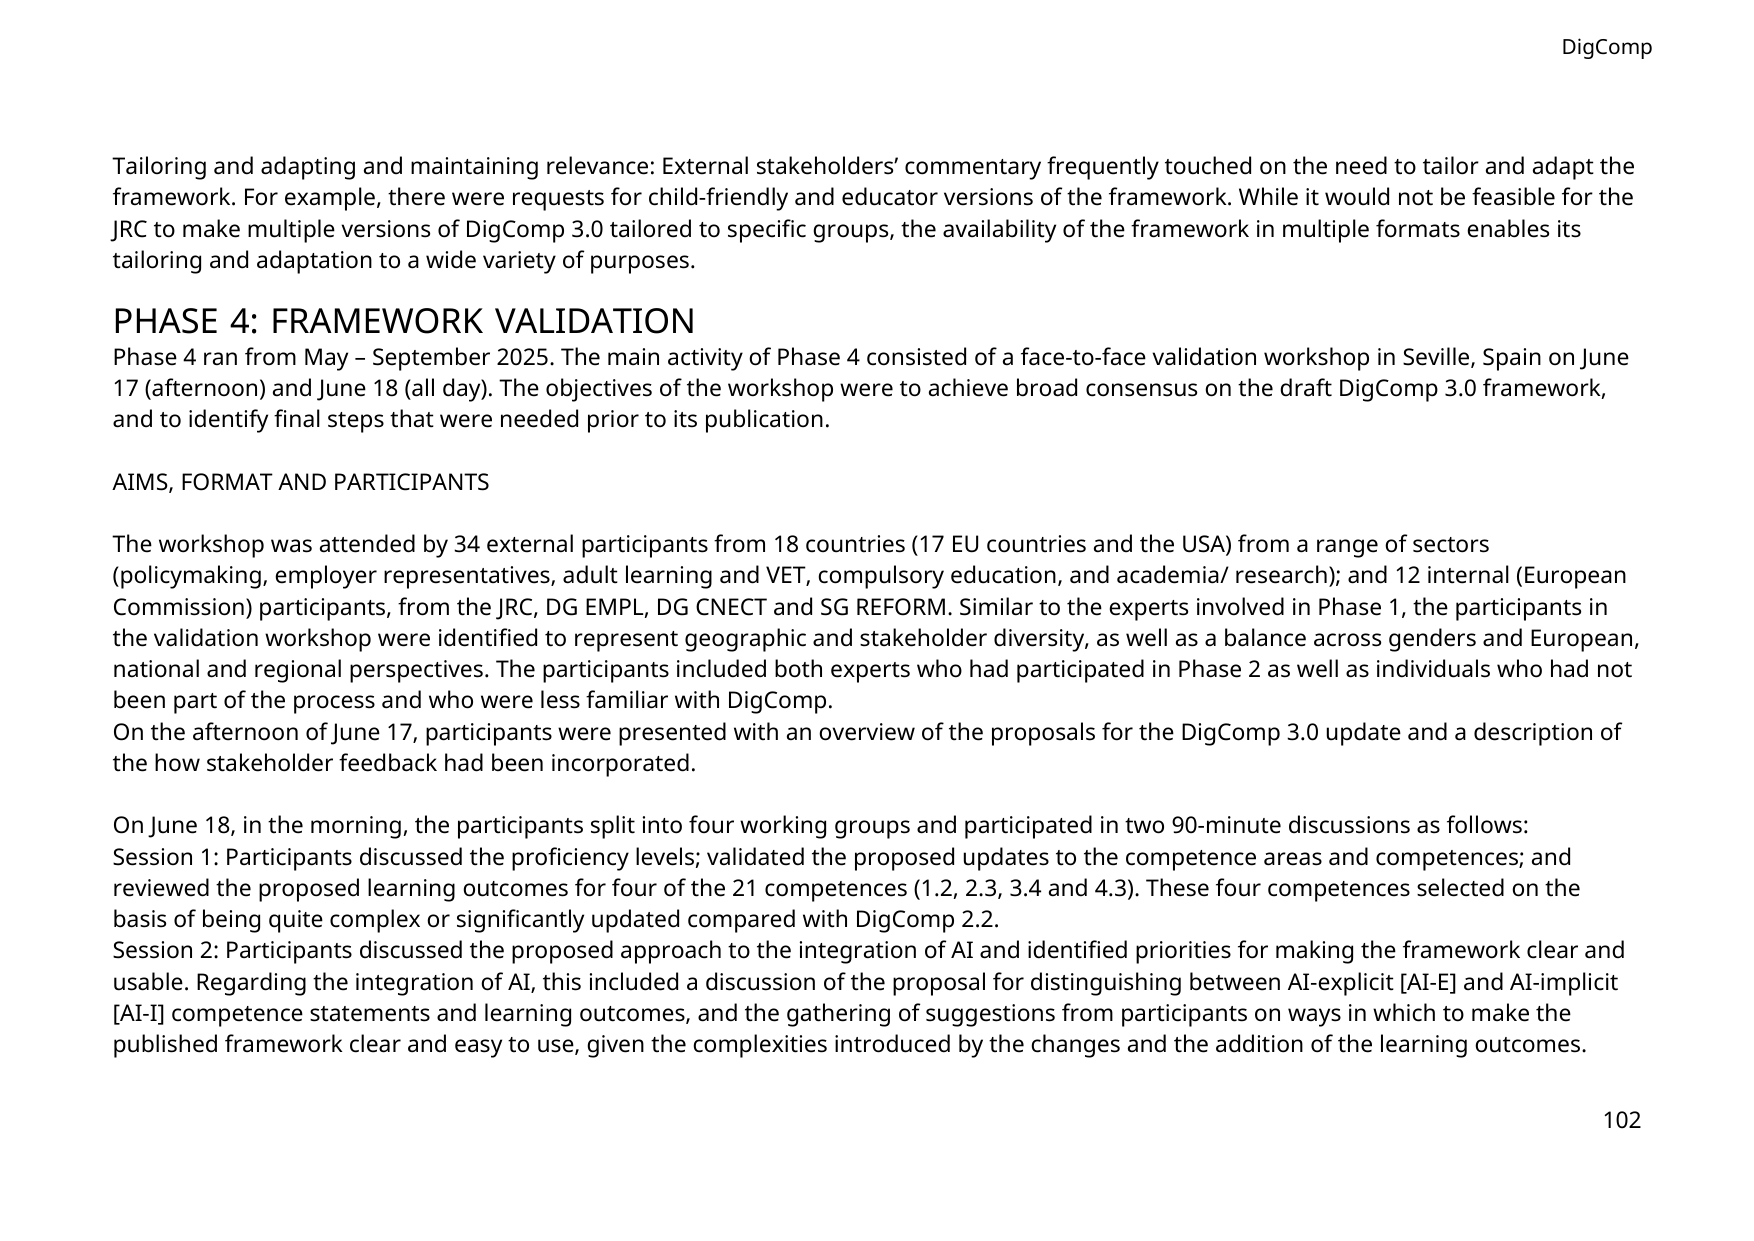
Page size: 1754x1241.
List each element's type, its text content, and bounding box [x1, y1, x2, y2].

text Phase 4 ran from May – September 2025. The main activity of Phase 4 consisted of a face-to-face validation workshop in Seville, Spain on June 17 (afternoon) and June 18 (all day). The objectives of the workshop were to achieve broad consensus on the draft DigComp 3.0 framework, and to identify final steps that were needed prior to its publication. [112, 341, 1641, 434]
subtitle PHASE 4: FRAMEWORK VALIDATION [112, 306, 1641, 341]
text Tailoring and adapting and maintaining relevance: External stakeholders’ commentary frequently touched on the need to tailor and adapt the framework. For example, there were requests for child-friendly and educator versions of the framework. While it would not be feasible for the JRC to make multiple versions of DigComp 3.0 tailored to specific groups, the availability of the framework in multiple formats enables its tailoring and adaptation to a wide variety of purposes. [112, 150, 1641, 275]
text The workshop was attended by 34 external participants from 18 countries (17 EU countries and the USA) from a range of sectors (policymaking, employer representatives, adult learning and VET, compulsory education, and academia/ research); and 12 internal (European Commission) participants, from the JRC, DG EMPL, DG CNECT and SG REFORM. Similar to the experts involved in Phase 1, the participants in the validation workshop were identified to represent geographic and stakeholder diversity, as well as a balance across genders and European, national and regional perspectives. The participants included both experts who had participated in Phase 2 as well as individuals who had not been part of the process and who were less familiar with DigComp. [112, 528, 1641, 716]
text On June 18, in the morning, the participants split into four working groups and participated in two 90-minute discussions as follows: [112, 809, 1641, 841]
text Session 2: Participants discussed the proposed approach to the integration of AI and identified priorities for making the framework clear and usable. Regarding the integration of AI, this included a discussion of the proposal for distinguishing between AI-explicit [AI-E] and AI-implicit [AI-I] competence statements and learning outcomes, and the gathering of suggestions from participants on ways in which to make the published framework clear and easy to use, given the complexities introduced by the changes and the addition of the learning outcomes. [112, 934, 1641, 1059]
text AIMS, FORMAT AND PARTICIPANTS [112, 466, 1641, 497]
text Session 1: Participants discussed the proficiency levels; validated the proposed updates to the competence areas and competences; and reviewed the proposed learning outcomes for four of the 21 competences (1.2, 2.3, 3.4 and 4.3). These four competences selected on the basis of being quite complex or significantly updated compared with DigComp 2.2. [112, 841, 1641, 934]
text On the afternoon of June 17, participants were presented with an overview of the proposals for the DigComp 3.0 update and a description of the how stakeholder feedback had been incorporated. [112, 716, 1641, 778]
